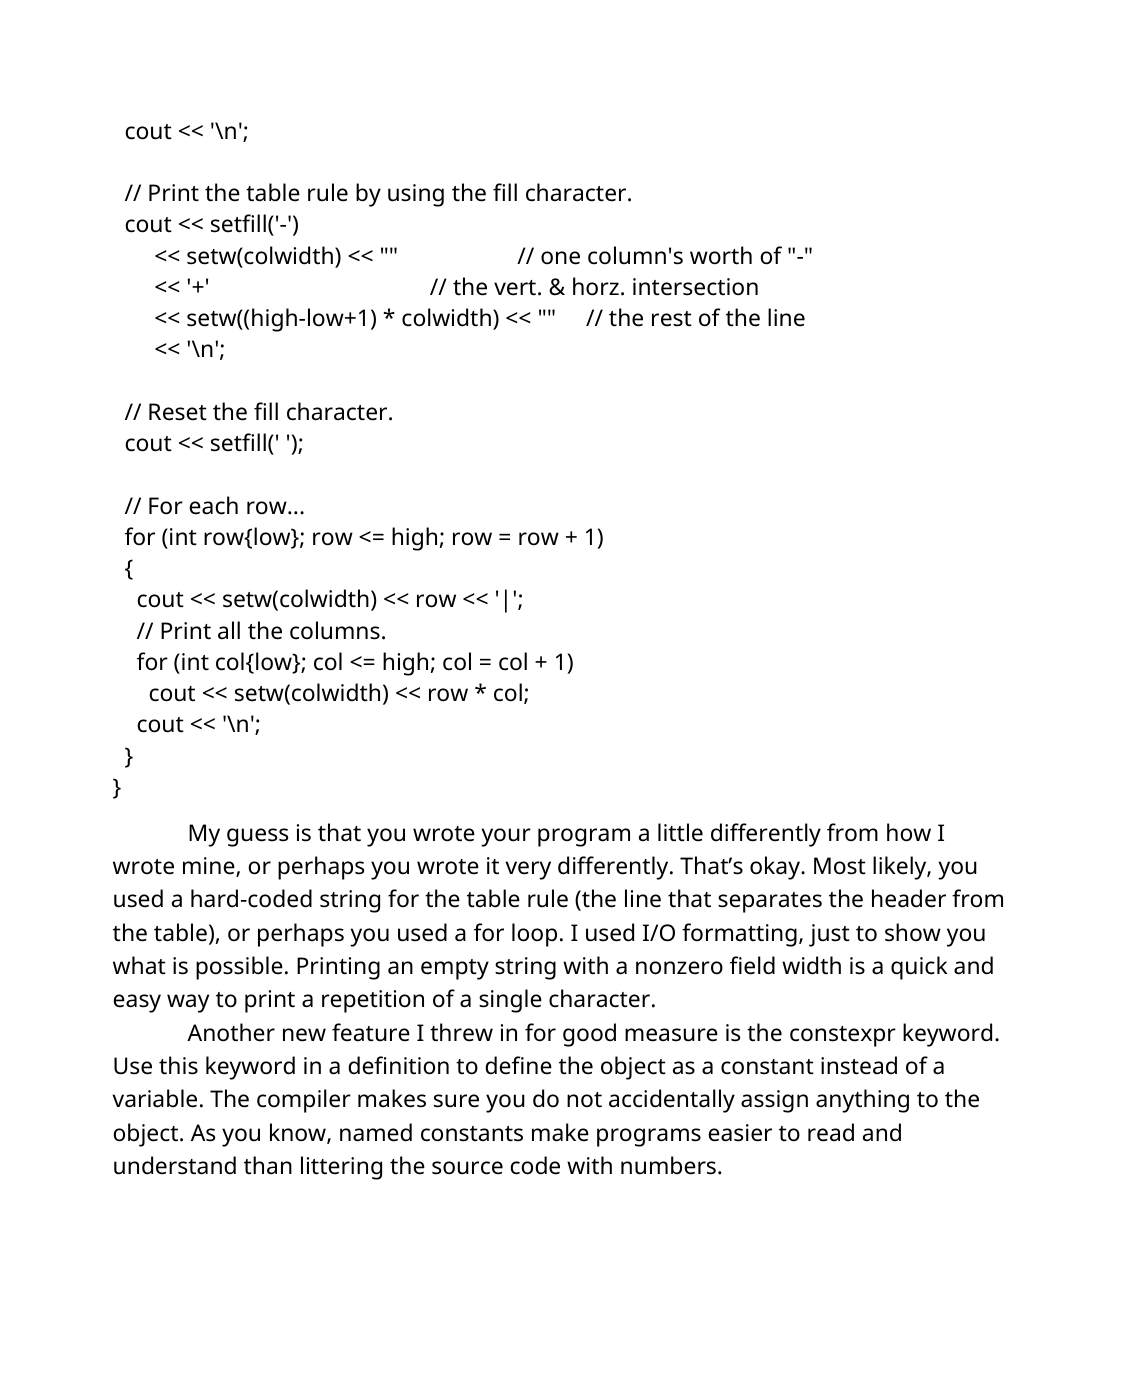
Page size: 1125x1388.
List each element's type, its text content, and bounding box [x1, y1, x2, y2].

text cout << setfill(' '); [112, 427, 1012, 458]
text } [112, 740, 1012, 771]
text << setw((high-low+1) * colwidth) << "" // the rest of the line [112, 302, 1012, 333]
text << setw(colwidth) << "" // one column's worth of "-" [112, 240, 1012, 271]
text cout << '\n'; [112, 708, 1012, 740]
text for (int row{low}; row <= high; row = row + 1) [112, 521, 1012, 552]
text for (int col{low}; col <= high; col = col + 1) [112, 646, 1012, 677]
text // Reset the fill character. [112, 396, 1012, 427]
text cout << setfill('-') [112, 208, 1012, 240]
text cout << setw(colwidth) << row << '|'; [112, 583, 1012, 615]
text // Print all the columns. [112, 615, 1012, 646]
text } [112, 771, 1012, 802]
text My guess is that you wrote your program a little differently from how I wrote mine, or perhaps you wrote it very differently. That’s okay. Most likely, you used a hard-coded string for the table rule (the line that separates the header from the table), or perhaps you used a for loop. I used I/O formatting, just to show you what is possible. Printing an empty string with a nonzero field width is a quick and easy way to print a repetition of a single character. [112, 815, 1012, 1015]
text { [112, 552, 1012, 583]
text cout << '\n'; [112, 115, 1012, 146]
text // Print the table rule by using the fill character. [112, 177, 1012, 208]
text << '+' // the vert. & horz. intersection [112, 271, 1012, 302]
text // For each row... [112, 490, 1012, 521]
text << '\n'; [112, 333, 1012, 365]
text Another new feature I threw in for good measure is the constexpr keyword. Use this keyword in a definition to define the object as a constant instead of a variable. The compiler makes sure you do not accidentally assign anything to the object. As you know, named constants make programs easier to read and understand than littering the source code with numbers. [112, 1015, 1012, 1181]
text cout << setw(colwidth) << row * col; [112, 677, 1012, 708]
